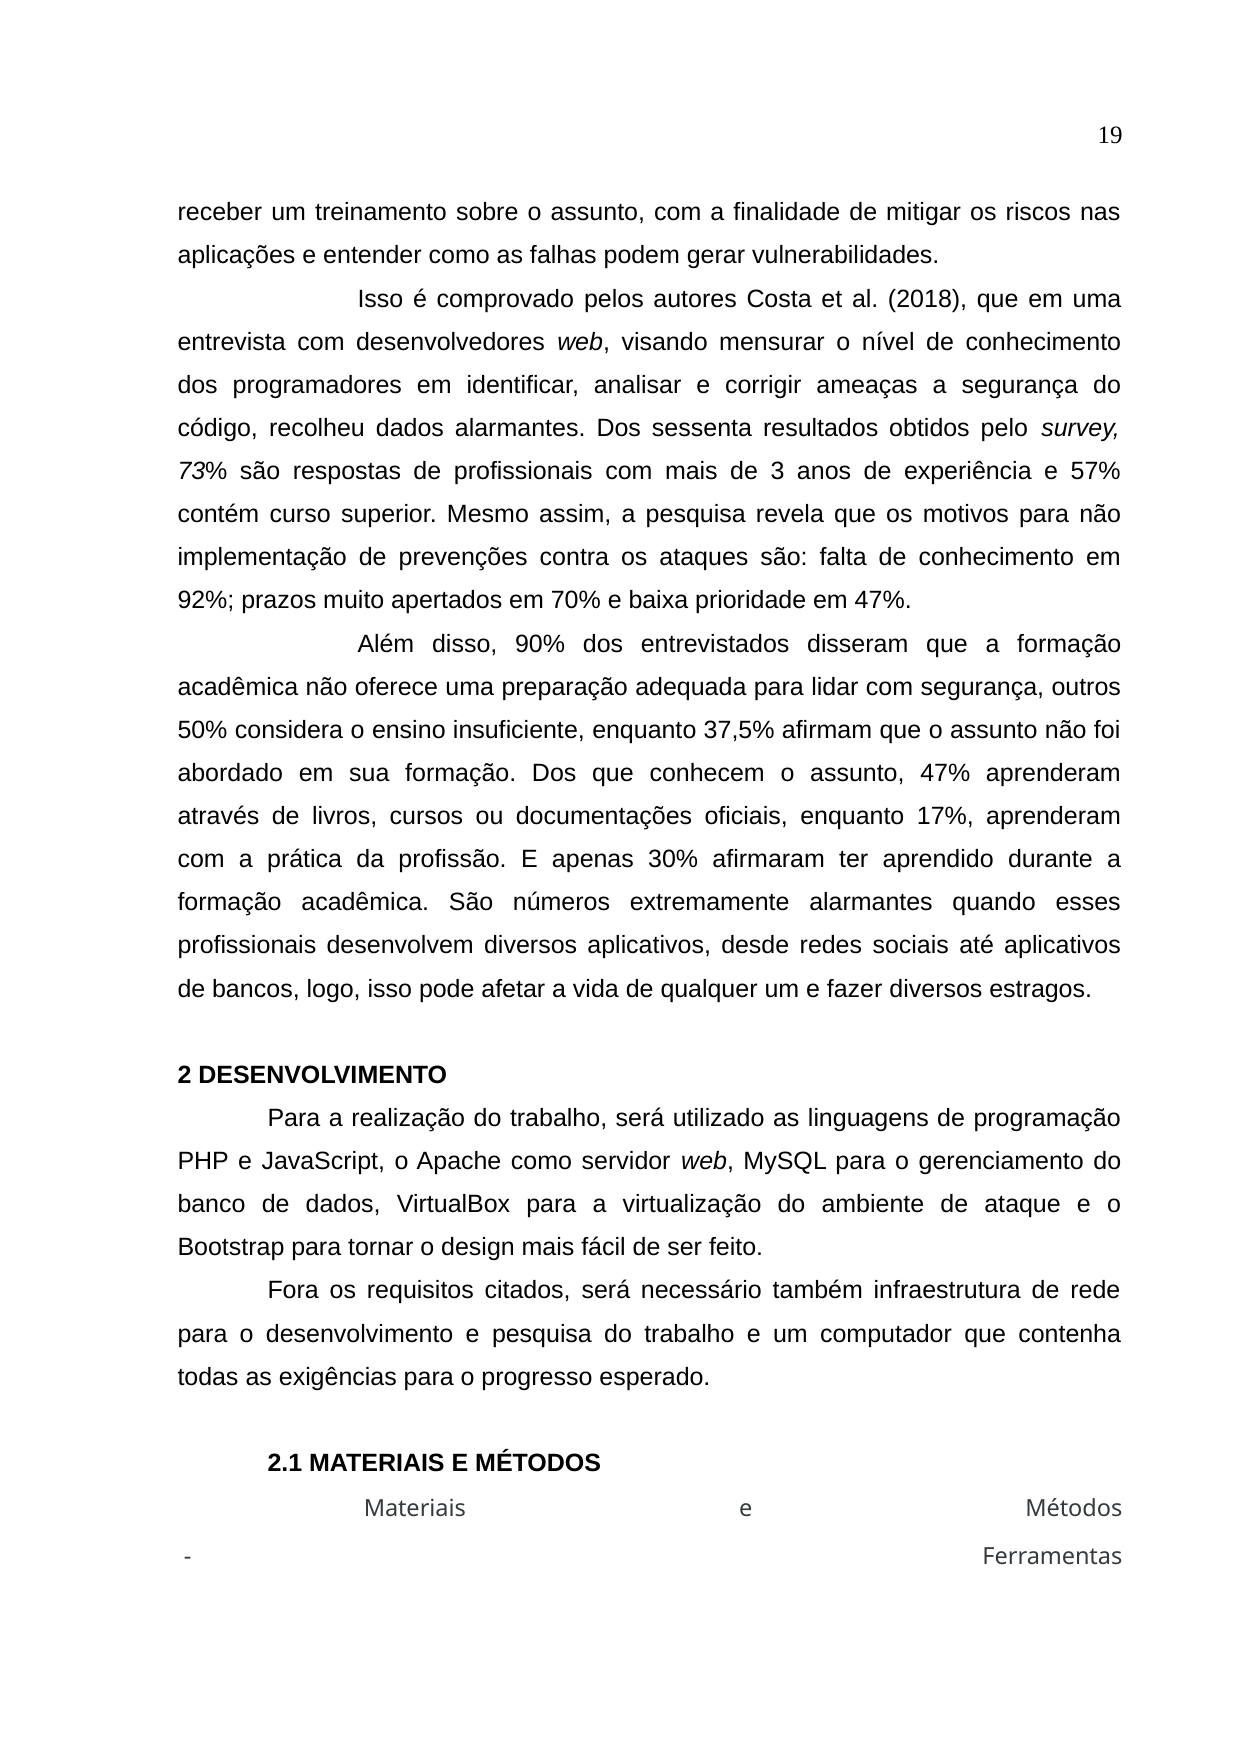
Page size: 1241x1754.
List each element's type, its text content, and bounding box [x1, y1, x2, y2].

text Isso é comprovado pelos autores Costa et al. (2018), que em uma entrevista com desenvolvedores web, visando mensurar o nível de conhecimento dos programadores em identificar, analisar e corrigir ameaças a segurança do código, recolheu dados alarmantes. Dos sessenta resultados obtidos pelo survey, 73% são respostas de profissionais com mais de 3 anos de experiência e 57% contém curso superior. Mesmo assim, a pesquisa revela que os motivos para não implementação de prevenções contra os ataques são: falta de conhecimento em 92%; prazos muito apertados em 70% e baixa prioridade em 47%. [177, 284, 1122, 614]
text Materiais e Métodos - Ferramentas [177, 1491, 1122, 1571]
text 2 DESENVOLVIMENTO [177, 1060, 1122, 1089]
text 2.1 MATERIAIS E MÉTODOS [177, 1448, 1122, 1477]
text receber um treinamento sobre o assunto, com a finalidade de mitigar os riscos nas aplicações e entender como as falhas podem gerar vulnerabilidades. [177, 197, 1122, 269]
text Além disso, 90% dos entrevistados disseram que a formação acadêmica não oferece uma preparação adequada para lidar com segurança, outros 50% considera o ensino insuficiente, enquanto 37,5% afirmam que o assunto não foi abordado em sua formação. Dos que conhecem o assunto, 47% aprenderam através de livros, cursos ou documentações oficiais, enquanto 17%, aprenderam com a prática da profissão. E apenas 30% afirmaram ter aprendido durante a formação acadêmica. São números extremamente alarmantes quando esses profissionais desenvolvem diversos aplicativos, desde redes sociais até aplicativos de bancos, logo, isso pode afetar a vida de qualquer um e fazer diversos estragos. [177, 629, 1122, 1002]
text Fora os requisitos citados, será necessário também infraestrutura de rede para o desenvolvimento e pesquisa do trabalho e um computador que contenha todas as exigências para o progresso esperado. [177, 1276, 1122, 1391]
text Para a realização do trabalho, será utilizado as linguagens de programação PHP e JavaScript, o Apache como servidor web, MySQL para o gerenciamento do banco de dados, VirtualBox para a virtualização do ambiente de ataque e o Bootstrap para tornar o design mais fácil de ser feito. [177, 1103, 1122, 1261]
